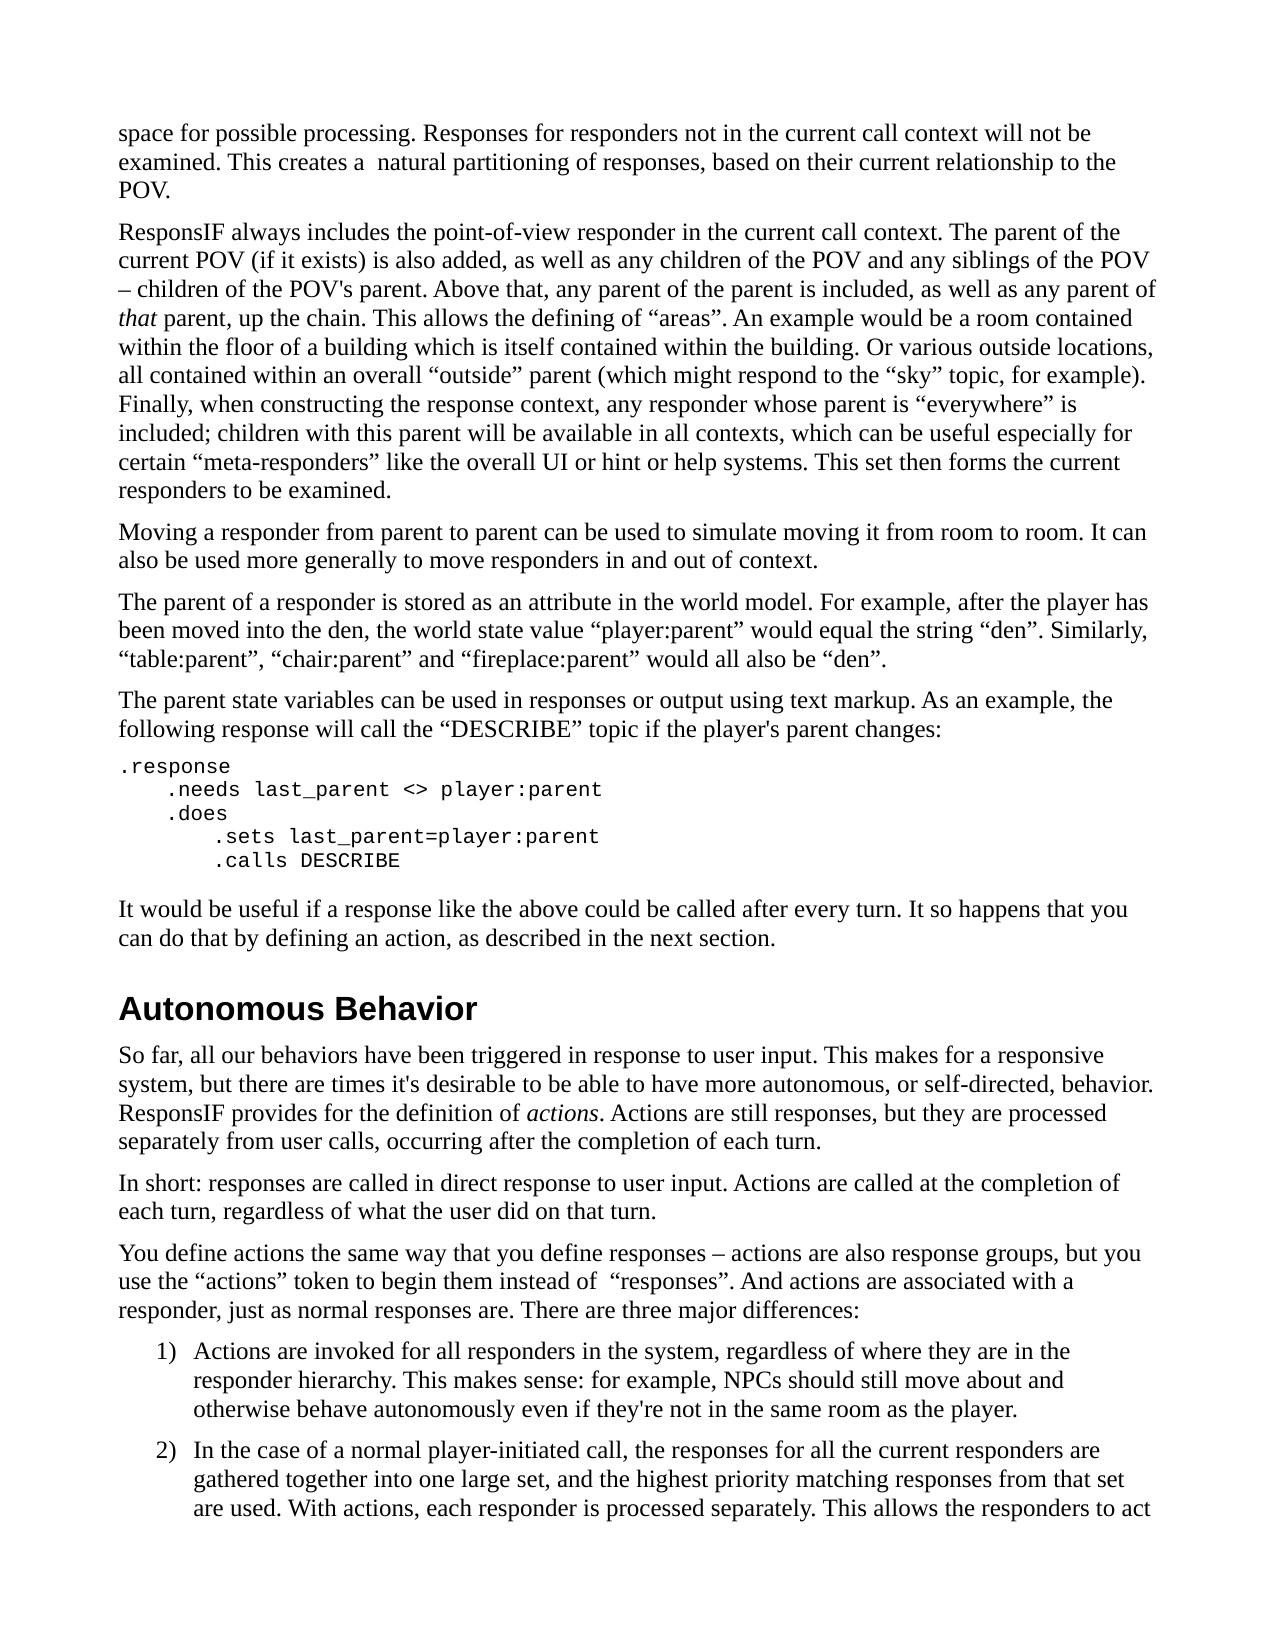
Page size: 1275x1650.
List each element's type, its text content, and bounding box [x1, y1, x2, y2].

text It would be useful if a response like the above could be called after every turn. It so happens that you can do that by defining an action, as described in the next section. [118, 894, 1157, 951]
text Moving a responder from parent to parent can be used to simulate moving it from room to room. It can also be used more generally to move responders in and out of context. [118, 517, 1157, 574]
list In the case of a normal player-initiated call, the responses for all the current responders are gathered together into one large set, and the highest priority matching responses from that set are used. With actions, each responder is processed separately. This allows the responders to act [156, 1435, 1157, 1521]
text In short: responses are called in direct response to user input. Actions are called at the completion of each turn, regardless of what the user did on that turn. [118, 1168, 1157, 1225]
list Actions are invoked for all responders in the system, regardless of where they are in the responder hierarchy. This makes sense: for example, NPCs should still move about and otherwise behave autonomously even if they're not in the same room as the player. [156, 1336, 1157, 1423]
text .needs last_parent <> player:parent [118, 779, 1157, 803]
text .calls DESCRIBE [118, 850, 1157, 874]
text .does [118, 803, 1157, 827]
text You define actions the same way that you define responses – actions are also response groups, but you use the “actions” token to begin them instead of “responses”. And actions are associated with a responder, just as normal responses are. There are three major differences: [118, 1238, 1157, 1324]
text ResponsIF always includes the point-of-view responder in the current call context. The parent of the current POV (if it exists) is also added, as well as any children of the POV and any siblings of the POV – children of the POV's parent. Above that, any parent of the parent is included, as well as any parent of that parent, up the chain. This allows the defining of “areas”. An example would be a room contained within the floor of a building which is itself contained within the building. Or various outside locations, all contained within an overall “outside” parent (which might respond to the “sky” topic, for example). Finally, when constructing the response context, any responder whose parent is “everywhere” is included; children with this parent will be available in all contexts, which can be useful especially for certain “meta-responders” like the overall UI or hint or help systems. This set then forms the current responders to be examined. [118, 217, 1157, 504]
text .sets last_parent=player:parent [118, 827, 1157, 850]
text The parent state variables can be used in responses or output using text markup. As an example, the following response will call the “DESCRIBE” topic if the player's parent changes: [118, 686, 1157, 743]
text So far, all our behaviors have been triggered in response to user input. This makes for a responsive system, but there are times it's desirable to be able to have more autonomous, or self-directed, behavior. ResponsIF provides for the definition of actions. Actions are still responses, but they are processed separately from user calls, occurring after the completion of each turn. [118, 1040, 1157, 1155]
text .response [118, 756, 1157, 779]
subtitle Autonomous Behavior [118, 989, 1157, 1028]
text space for possible processing. Responses for responders not in the current call context will not be examined. This creates a natural partitioning of responses, based on their current relationship to the POV. [118, 118, 1157, 204]
text The parent of a responder is stored as an attribute in the world model. For example, after the player has been moved into the den, the world state value “player:parent” would equal the string “den”. Similarly, “table:parent”, “chair:parent” and “fireplace:parent” would all also be “den”. [118, 587, 1157, 673]
